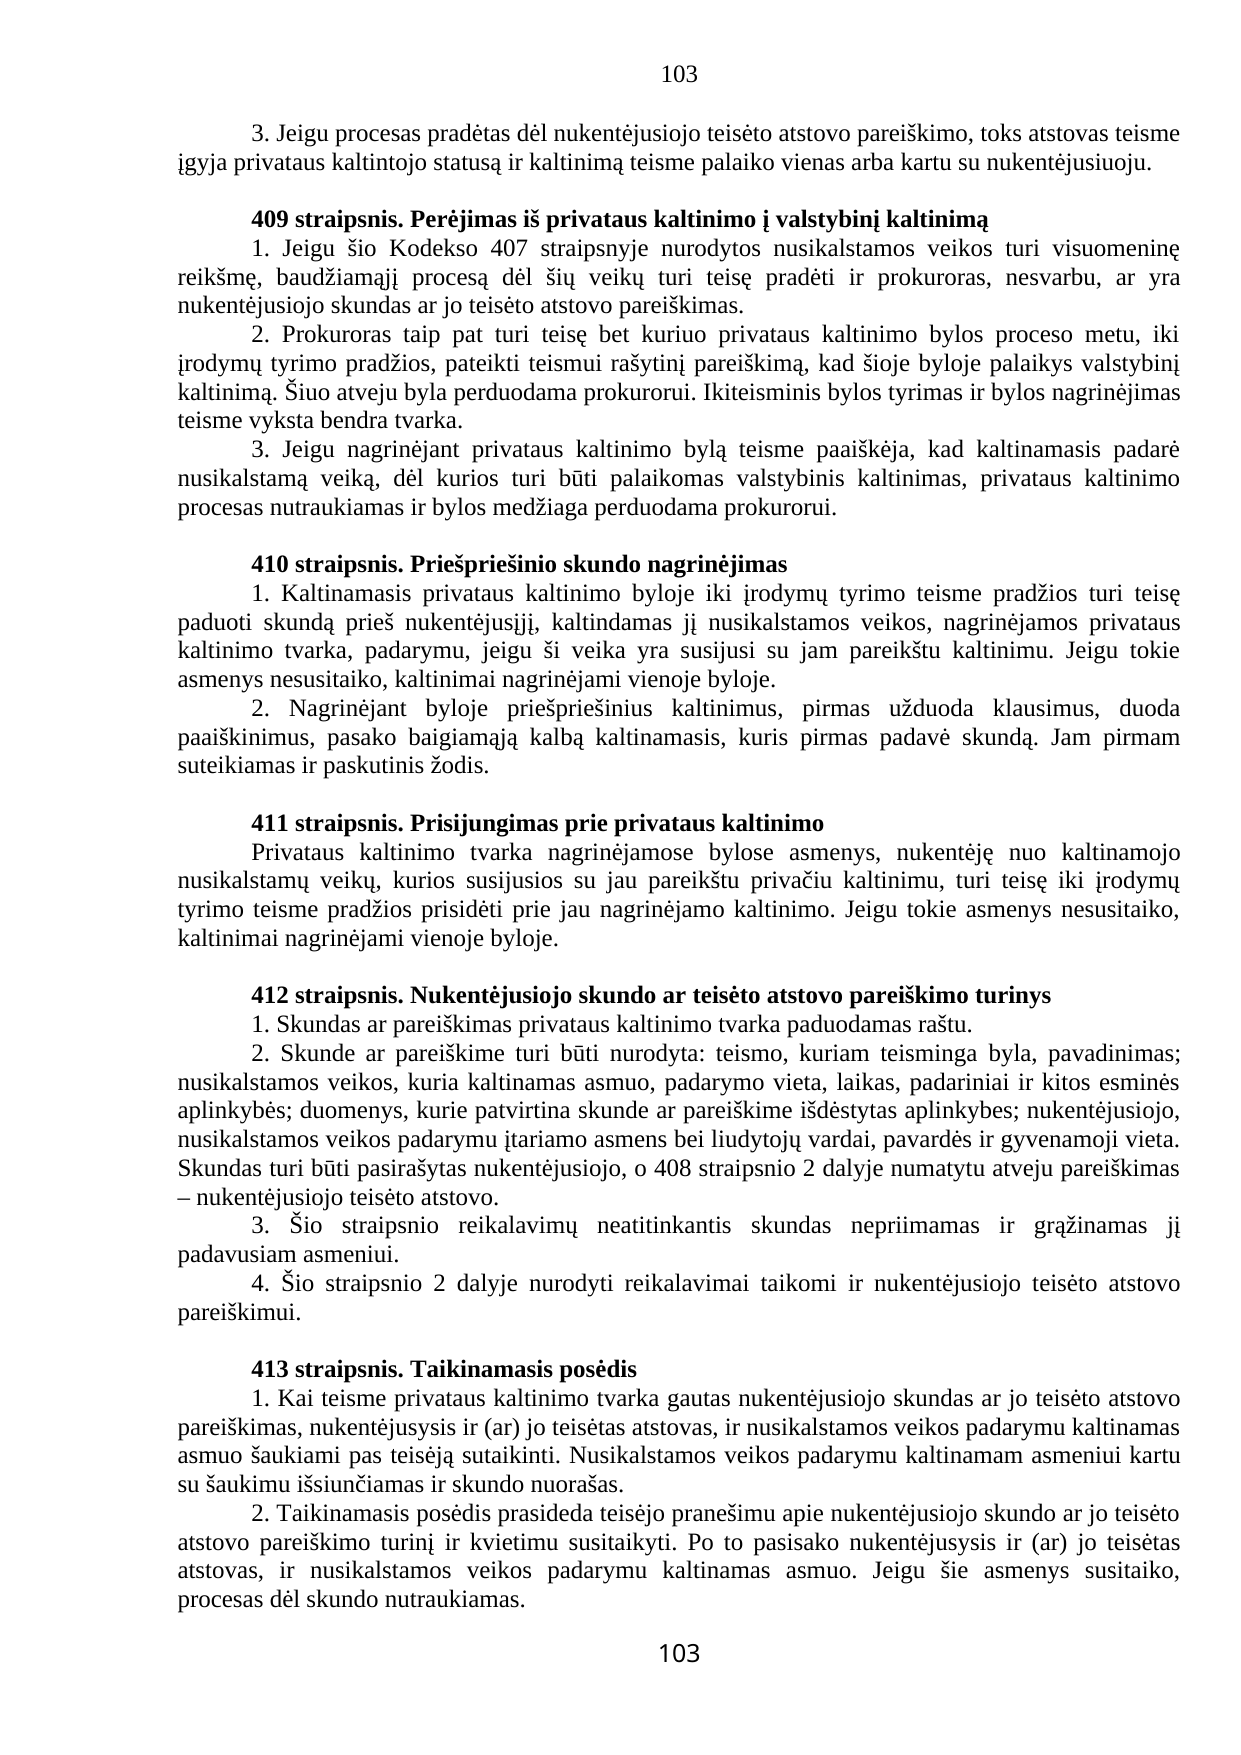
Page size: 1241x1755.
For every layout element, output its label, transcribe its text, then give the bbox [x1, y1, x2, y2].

text 3. Jeigu procesas pradėtas dėl nukentėjusiojo teisėto atstovo pareiškimo, toks atstovas teisme įgyja privataus kaltintojo statusą ir kaltinimą teisme palaiko vienas arba kartu su nukentėjusiuoju. [177, 118, 1181, 176]
text 3. Šio straipsnio reikalavimų neatitinkantis skundas nepriimamas ir grąžinamas jį padavusiam asmeniui. [177, 1211, 1181, 1268]
text 2. Prokuroras taip pat turi teisę bet kuriuo privataus kaltinimo bylos proceso metu, iki įrodymų tyrimo pradžios, pateikti teismui rašytinį pareiškimą, kad šioje byloje palaikys valstybinį kaltinimą. Šiuo atveju byla perduodama prokurorui. Ikiteisminis bylos tyrimas ir bylos nagrinėjimas teisme vyksta bendra tvarka. [177, 319, 1181, 434]
text 1. Jeigu šio Kodekso 407 straipsnyje nurodytos nusikalstamos veikos turi visuomeninę reikšmę, baudžiamąjį procesą dėl šių veikų turi teisę pradėti ir prokuroras, nesvarbu, ar yra nukentėjusiojo skundas ar jo teisėto atstovo pareiškimas. [177, 233, 1181, 319]
text 1. Skundas ar pareiškimas privataus kaltinimo tvarka paduodamas raštu. [177, 1009, 1181, 1038]
text 1. Kaltinamasis privataus kaltinimo byloje iki įrodymų tyrimo teisme pradžios turi teisę paduoti skundą prieš nukentėjusįjį, kaltindamas jį nusikalstamos veikos, nagrinėjamos privataus kaltinimo tvarka, padarymu, jeigu ši veika yra susijusi su jam pareikštu kaltinimu. Jeigu tokie asmenys nesusitaiko, kaltinimai nagrinėjami vienoje byloje. [177, 578, 1181, 693]
text 413 straipsnis. Taikinamasis posėdis [177, 1354, 1181, 1383]
text 1. Kai teisme privataus kaltinimo tvarka gautas nukentėjusiojo skundas ar jo teisėto atstovo pareiškimas, nukentėjusysis ir (ar) jo teisėtas atstovas, ir nusikalstamos veikos padarymu kaltinamas asmuo šaukiami pas teisėją sutaikinti. Nusikalstamos veikos padarymu kaltinamam asmeniui kartu su šaukimu išsiunčiamas ir skundo nuorašas. [177, 1383, 1181, 1498]
text Privataus kaltinimo tvarka nagrinėjamose bylose asmenys, nukentėję nuo kaltinamojo nusikalstamų veikų, kurios susijusios su jau pareikštu privačiu kaltinimu, turi teisę iki įrodymų tyrimo teisme pradžios prisidėti prie jau nagrinėjamo kaltinimo. Jeigu tokie asmenys nesusitaiko, kaltinimai nagrinėjami vienoje byloje. [177, 837, 1181, 952]
text 411 straipsnis. Prisijungimas prie privataus kaltinimo [177, 808, 1181, 837]
text 412 straipsnis. Nukentėjusiojo skundo ar teisėto atstovo pareiškimo turinys [177, 981, 1181, 1009]
text 3. Jeigu nagrinėjant privataus kaltinimo bylą teisme paaiškėja, kad kaltinamasis padarė nusikalstamą veiką, dėl kurios turi būti palaikomas valstybinis kaltinimas, privataus kaltinimo procesas nutraukiamas ir bylos medžiaga perduodama prokurorui. [177, 434, 1181, 521]
text 410 straipsnis. Priešpriešinio skundo nagrinėjimas [177, 549, 1181, 578]
text 4. Šio straipsnio 2 dalyje nurodyti reikalavimai taikomi ir nukentėjusiojo teisėto atstovo pareiškimui. [177, 1268, 1181, 1326]
text 409 straipsnis. Perėjimas iš privataus kaltinimo į valstybinį kaltinimą [177, 204, 1181, 233]
text 2. Taikinamasis posėdis prasideda teisėjo pranešimu apie nukentėjusiojo skundo ar jo teisėto atstovo pareiškimo turinį ir kvietimu susitaikyti. Po to pasisako nukentėjusysis ir (ar) jo teisėtas atstovas, ir nusikalstamos veikos padarymu kaltinamas asmuo. Jeigu šie asmenys susitaiko, procesas dėl skundo nutraukiamas. [177, 1498, 1181, 1613]
text 2. Nagrinėjant byloje priešpriešinius kaltinimus, pirmas užduoda klausimus, duoda paaiškinimus, pasako baigiamąją kalbą kaltinamasis, kuris pirmas padavė skundą. Jam pirmam suteikiamas ir paskutinis žodis. [177, 693, 1181, 779]
text 2. Skunde ar pareiškime turi būti nurodyta: teismo, kuriam teisminga byla, pavadinimas; nusikalstamos veikos, kuria kaltinamas asmuo, padarymo vieta, laikas, padariniai ir kitos esminės aplinkybės; duomenys, kurie patvirtina skunde ar pareiškime išdėstytas aplinkybes; nukentėjusiojo, nusikalstamos veikos padarymu įtariamo asmens bei liudytojų vardai, pavardės ir gyvenamoji vieta. Skundas turi būti pasirašytas nukentėjusiojo, o 408 straipsnio 2 dalyje numatytu atveju pareiškimas – nukentėjusiojo teisėto atstovo. [177, 1038, 1181, 1211]
